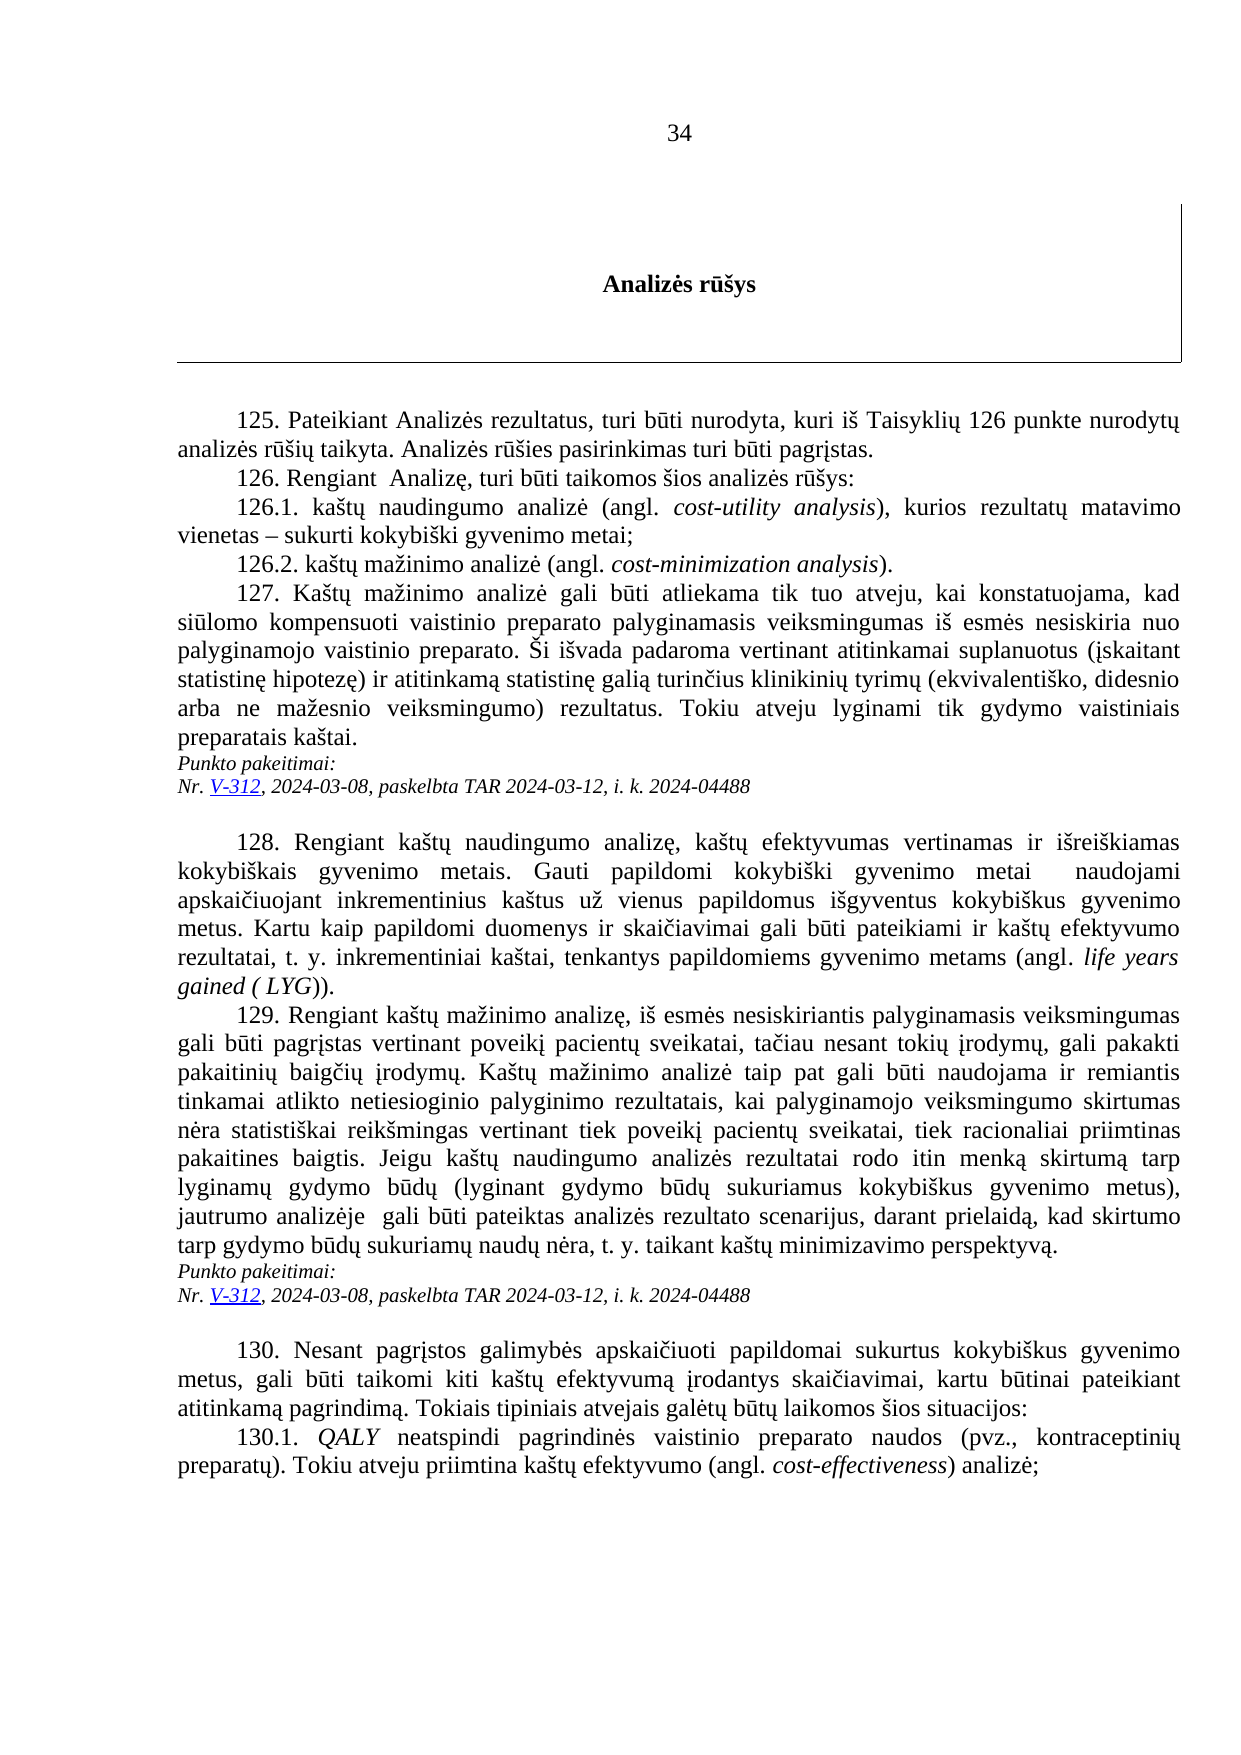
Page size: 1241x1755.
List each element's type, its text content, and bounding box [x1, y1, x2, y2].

text Nr. V-312, 2024-03-08, paskelbta TAR 2024-03-12, i. k. 2024-04488 [177, 774, 1181, 798]
text 127. Kaštų mažinimo analizė gali būti atliekama tik tuo atveju, kai konstatuojama, kad siūlomo kompensuoti vaistinio preparato palyginamasis veiksmingumas iš esmės nesiskiria nuo palyginamojo vaistinio preparato. Ši išvada padaroma vertinant atitinkamai suplanuotus (įskaitant statistinę hipotezę) ir atitinkamą statistinę galią turinčius klinikinių tyrimų (ekvivalentiško, didesnio arba ne mažesnio veiksmingumo) rezultatus. Tokiu atveju lyginami tik gydymo vaistiniais preparatais kaštai. [177, 578, 1181, 750]
text 126.1. kaštų naudingumo analizė (angl. cost-utility analysis), kurios rezultatų matavimo vienetas – sukurti kokybiški gyvenimo metai; [177, 492, 1181, 549]
subtitle Analizės rūšys [177, 204, 1181, 362]
text 126. Rengiant Analizę, turi būti taikomos šios analizės rūšys: [177, 463, 1181, 492]
text 128. Rengiant kaštų naudingumo analizę, kaštų efektyvumas vertinamas ir išreiškiamas kokybiškais gyvenimo metais. Gauti papildomi kokybiški gyvenimo metai naudojami apskaičiuojant inkrementinius kaštus už vienus papildomus išgyventus kokybiškus gyvenimo metus. Kartu kaip papildomi duomenys ir skaičiavimai gali būti pateikiami ir kaštų efektyvumo rezultatai, t. y. inkrementiniai kaštai, tenkantys papildomiems gyvenimo metams (angl. life years gained ( LYG)). [177, 827, 1181, 1000]
text 126.2. kaštų mažinimo analizė (angl. cost-minimization analysis). [177, 549, 1181, 578]
text Punkto pakeitimai: [177, 750, 1181, 774]
text 125. Pateikiant Analizės rezultatus, turi būti nurodyta, kuri iš Taisyklių 126 punkte nurodytų analizės rūšių taikyta. Analizės rūšies pasirinkimas turi būti pagrįstas. [177, 405, 1181, 463]
text 129. Rengiant kaštų mažinimo analizę, iš esmės nesiskiriantis palyginamasis veiksmingumas gali būti pagrįstas vertinant poveikį pacientų sveikatai, tačiau nesant tokių įrodymų, gali pakakti pakaitinių baigčių įrodymų. Kaštų mažinimo analizė taip pat gali būti naudojama ir remiantis tinkamai atlikto netiesioginio palyginimo rezultatais, kai palyginamojo veiksmingumo skirtumas nėra statistiškai reikšmingas vertinant tiek poveikį pacientų sveikatai, tiek racionaliai priimtinas pakaitines baigtis. Jeigu kaštų naudingumo analizės rezultatai rodo itin menką skirtumą tarp lyginamų gydymo būdų (lyginant gydymo būdų sukuriamus kokybiškus gyvenimo metus), jautrumo analizėje gali būti pateiktas analizės rezultato scenarijus, darant prielaidą, kad skirtumo tarp gydymo būdų sukuriamų naudų nėra, t. y. taikant kaštų minimizavimo perspektyvą. [177, 1000, 1181, 1258]
text Punkto pakeitimai: [177, 1258, 1181, 1283]
text 130. Nesant pagrįstos galimybės apskaičiuoti papildomai sukurtus kokybiškus gyvenimo metus, gali būti taikomi kiti kaštų efektyvumą įrodantys skaičiavimai, kartu būtinai pateikiant atitinkamą pagrindimą. Tokiais tipiniais atvejais galėtų būtų laikomos šios situacijos: [177, 1335, 1181, 1422]
text Nr. V-312, 2024-03-08, paskelbta TAR 2024-03-12, i. k. 2024-04488 [177, 1283, 1181, 1307]
text 130.1. QALY neatspindi pagrindinės vaistinio preparato naudos (pvz., kontraceptinių preparatų). Tokiu atveju priimtina kaštų efektyvumo (angl. cost-effectiveness) analizė; [177, 1422, 1181, 1479]
